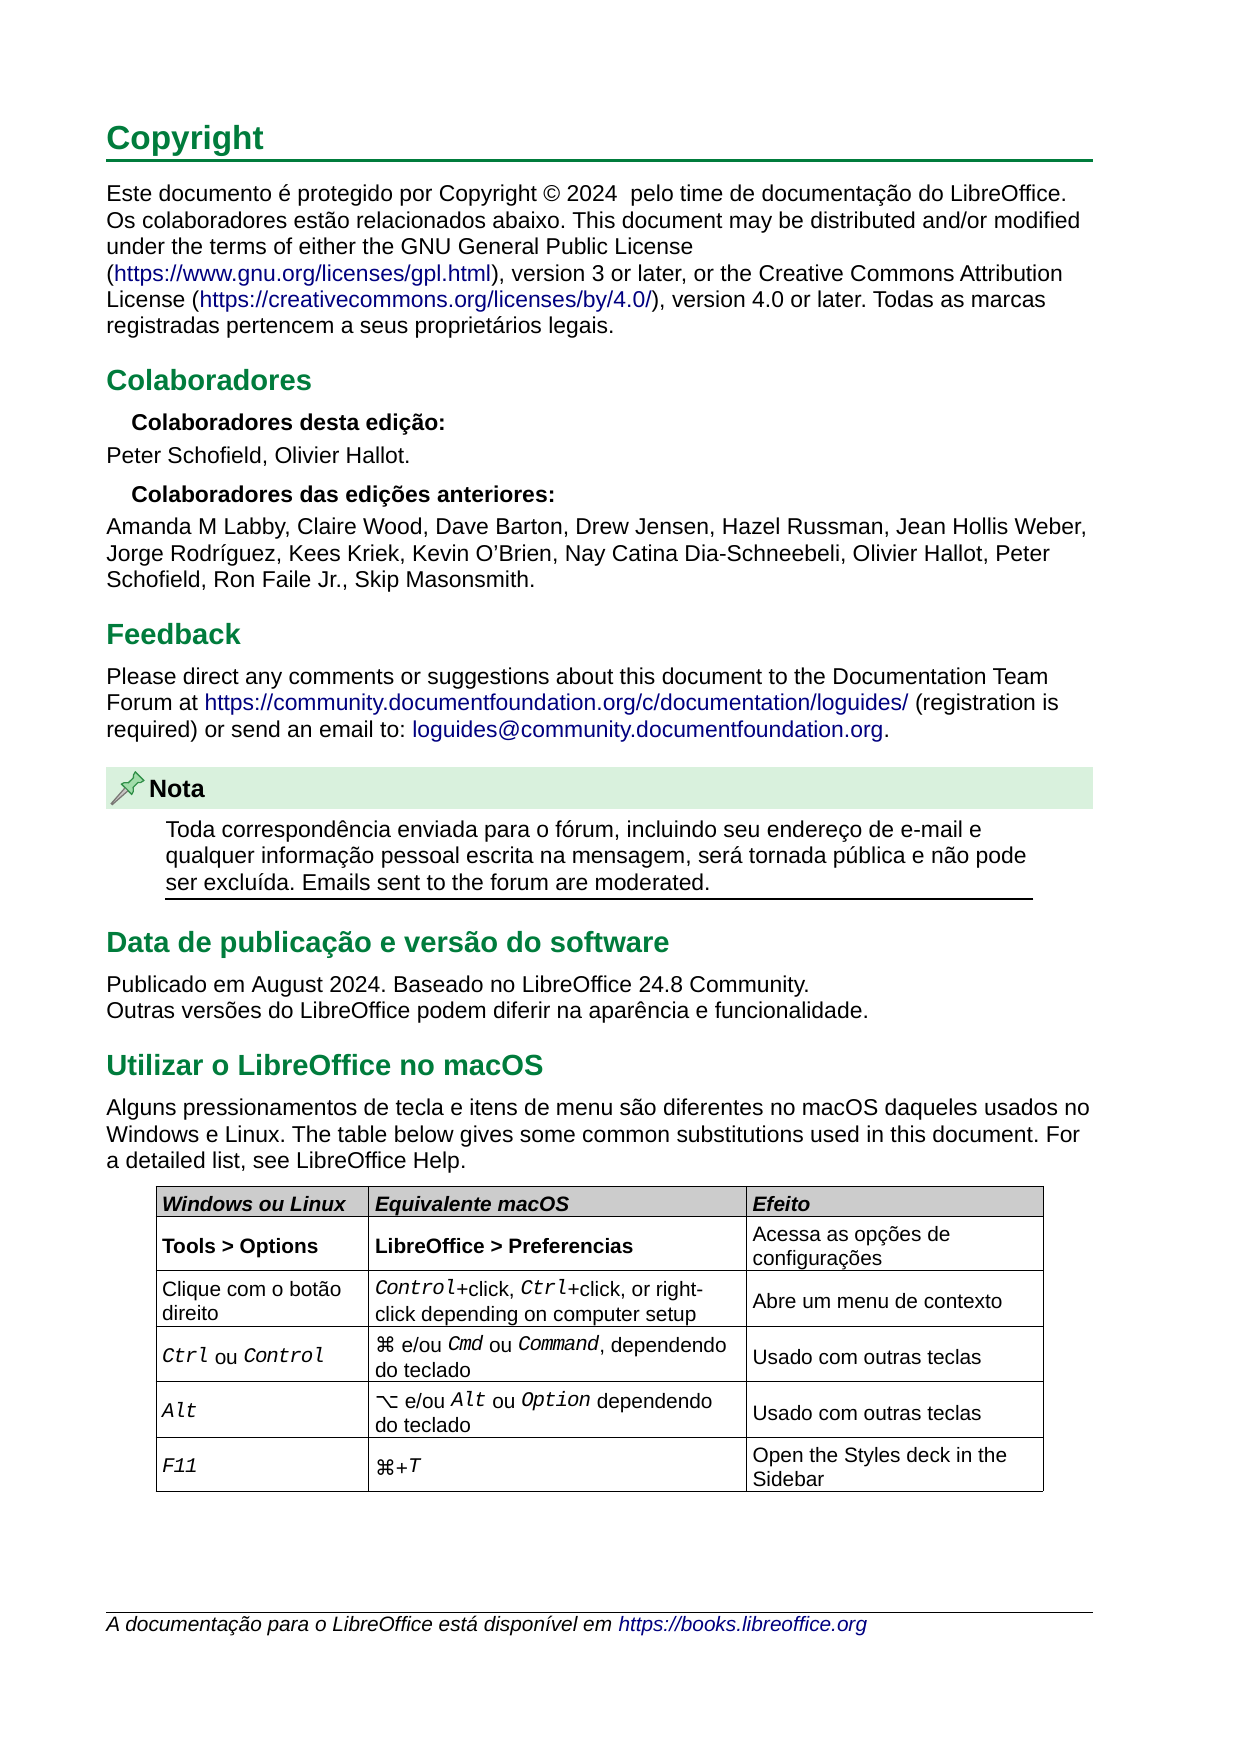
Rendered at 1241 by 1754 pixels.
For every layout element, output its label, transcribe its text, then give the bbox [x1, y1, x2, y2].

text Alguns pressionamentos de tecla e itens de menu são diferentes no macOS daqueles usados no Windows e Linux. The table below gives some common substitutions used in this document. For a detailed list, see LibreOffice Help. [106, 1094, 1093, 1173]
table_cell Open the Styles deck in the Sidebar [747, 1438, 1043, 1491]
subtitle Colaboradores [106, 363, 1093, 397]
subtitle Utilizar o LibreOffice no macOS [106, 1048, 1093, 1082]
table_cell Usado com outras teclas [747, 1382, 1043, 1437]
table_header Windows ou Linux [157, 1187, 368, 1216]
table_cell ⌘ e/ou Cmd ou Command, dependendo do teclado [369, 1327, 746, 1381]
subtitle Copyright [106, 118, 1093, 159]
table_cell Abre um menu de contexto [747, 1271, 1043, 1326]
text Amanda M Labby, Claire Wood, Dave Barton, Drew Jensen, Hazel Russman, Jean Hollis Weber, Jorge Rodríguez, Kees Kriek, Kevin O’Brien, Nay Catina Dia‑Schneebeli, Olivier Hallot, Peter Schofield, Ron Faile Jr., Skip Masonsmith. [106, 513, 1093, 592]
table_cell F11 [157, 1438, 368, 1491]
table_cell Alt [157, 1382, 368, 1437]
table_cell ⌥ e/ou Alt ou Option dependendo do teclado [369, 1382, 746, 1437]
table_cell Control+click, Ctrl+click, or right-click depending on computer setup [369, 1271, 746, 1326]
table_cell ⌘+T [369, 1438, 746, 1491]
text Colaboradores desta edição: [131, 409, 1093, 436]
table_cell Ctrl ou Control [157, 1327, 368, 1381]
table_cell Tools > Options [157, 1217, 368, 1270]
text Toda correspondência enviada para o fórum, incluindo seu endereço de e-mail e qualquer informação pessoal escrita na mensagem, será tornada pública e não pode ser excluída. Emails sent to the forum are moderated. [165, 816, 1033, 898]
table_cell Acessa as opções de configurações [747, 1217, 1043, 1270]
table_cell LibreOffice > Preferencias [369, 1217, 746, 1270]
subtitle Feedback [106, 617, 1093, 651]
subtitle Nota [148, 767, 1093, 809]
text Please direct any comments or suggestions about this document to the Documentation Team Forum at https://community.documentfoundation.org/c/documentation/loguides/ (registration is required) or send an email to: loguides@community.documentfoundation.org. [106, 663, 1093, 742]
table_header Equivalente macOS [369, 1187, 746, 1216]
text Colaboradores das edições anteriores: [131, 481, 1093, 507]
text Peter Schofield, Olivier Hallot. [106, 442, 1093, 468]
subtitle Data de publicação e versão do software [106, 925, 1093, 958]
text Este documento é protegido por Copyright © 2024 pelo time de documentação do LibreOffice. Os colaboradores estão relacionados abaixo. This document may be distributed and/or modified under the terms of either the GNU General Public License (https://www.gnu.org/licenses/gpl.html), version 3 or later, or the Creative Commons Attribution License (https://creativecommons.org/licenses/by/4.0/), version 4.0 or later. Todas as marcas registradas pertencem a seus proprietários legais. [106, 180, 1093, 338]
text Publicado em Agosto de 2024. Baseado no LibreOffice 24.8 Community. Outras versões do LibreOffice podem diferir na aparência e funcionalidade. [106, 971, 1093, 1023]
table_header Efeito [747, 1187, 1043, 1216]
table_cell Clique com o botão direito [157, 1271, 368, 1326]
table_cell Usado com outras teclas [747, 1327, 1043, 1381]
